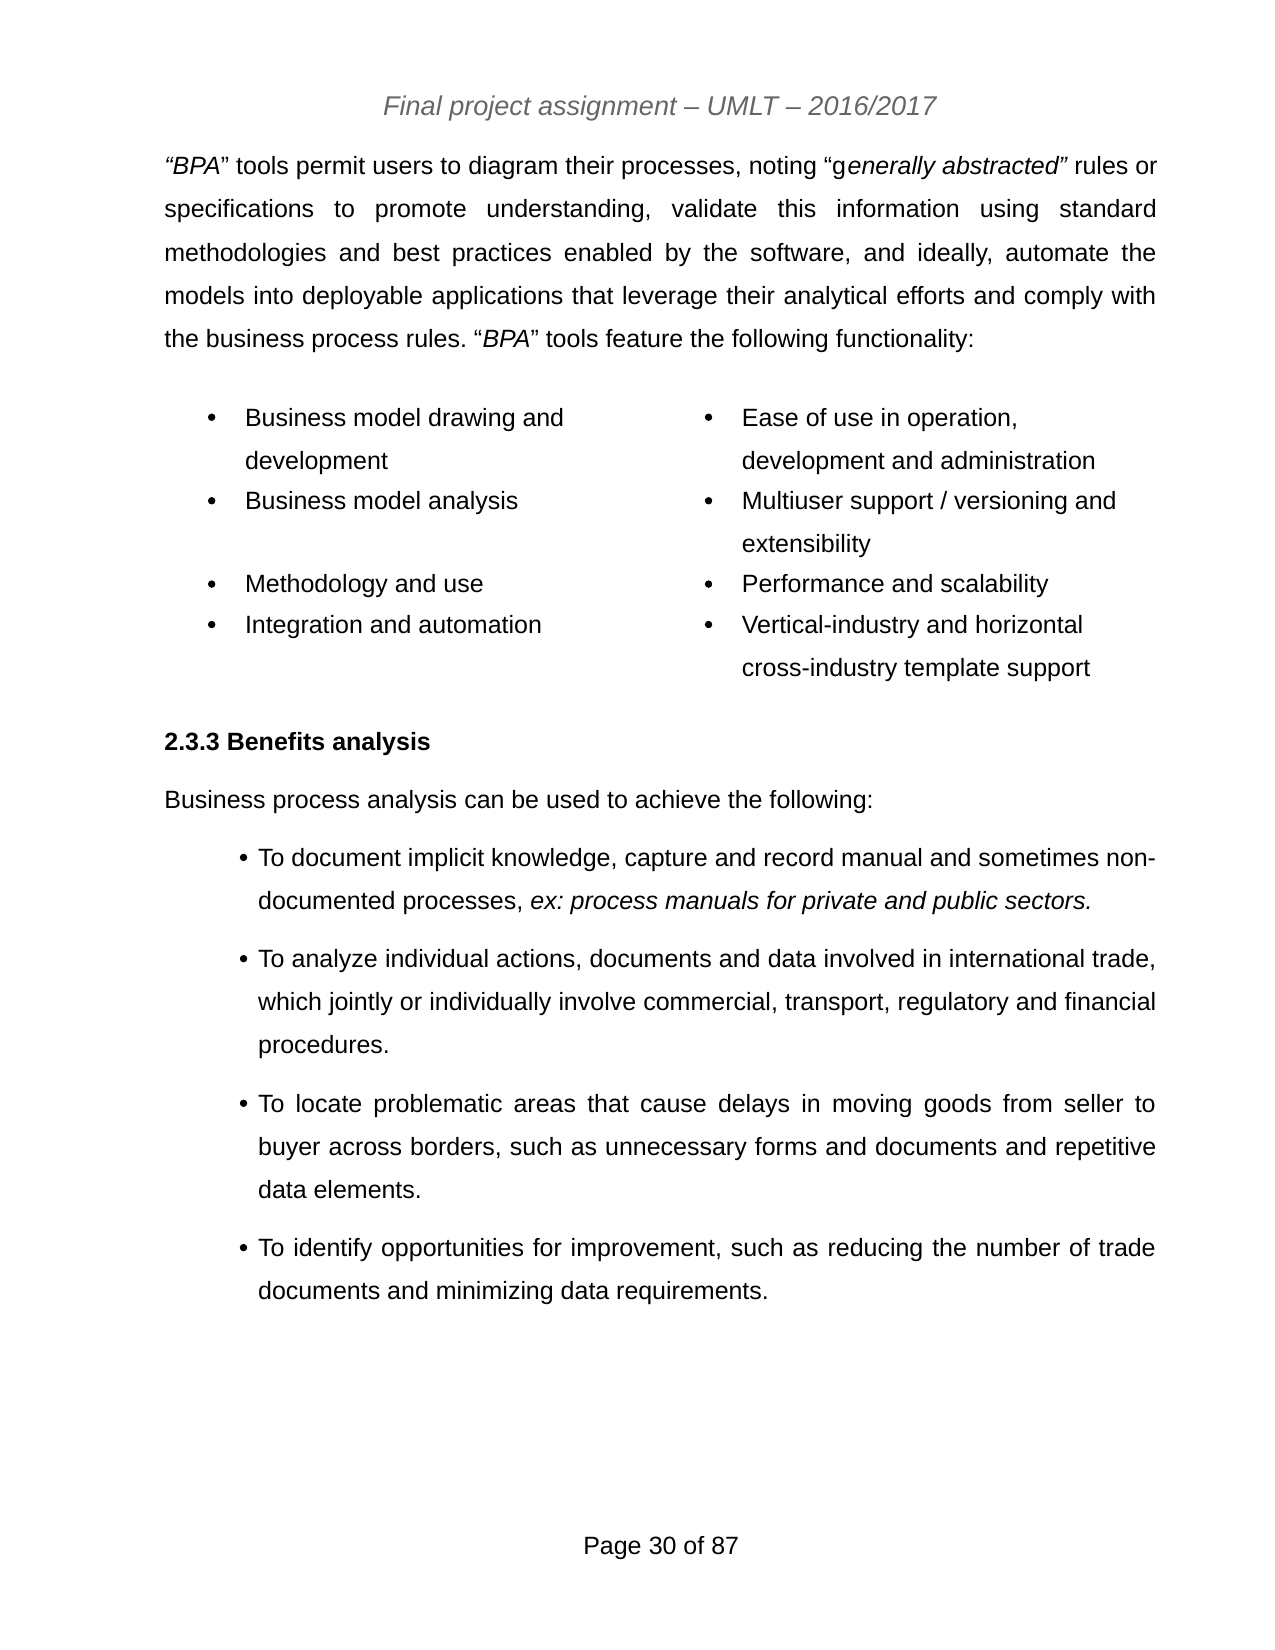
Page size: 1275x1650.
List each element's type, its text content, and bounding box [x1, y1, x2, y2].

table_cell Business model analysis [164, 480, 661, 564]
table_cell Performance and scalability [661, 564, 1158, 604]
table_cell Methodology and use [164, 564, 661, 604]
text Business process analysis can be used to achieve the following: [164, 784, 1158, 813]
list To analyze individual actions, documents and data involved in international trade, which jointly or individually involve commercial, transport, regulatory and financial procedures. [239, 944, 1158, 1059]
list To document implicit knowledge, capture and record manual and sometimes non-documented processes, ex: process manuals for private and public sectors. [239, 843, 1158, 915]
list To locate problematic areas that cause delays in moving goods from seller to buyer across borders, such as unnecessary forms and documents and repetitive data elements. [239, 1088, 1158, 1204]
text “BPA” tools permit users to diagram their processes, noting “generally abstracted” rules or specifications to promote understanding, validate this information using standard methodologies and best practices enabled by the software, and ideally, automate the models into deployable applications that leverage their analytical efforts and comply with the business process rules. “BPA” tools feature the following functionality: [164, 151, 1158, 352]
table_cell Vertical-industry and horizontal cross-industry template support [661, 604, 1158, 687]
subtitle 2.3.3 Benefits analysis [164, 726, 1158, 755]
table_cell Multiuser support / versioning and extensibility [661, 480, 1158, 564]
list To identify opportunities for improvement, such as reducing the number of trade documents and minimizing data requirements. [239, 1233, 1158, 1305]
table_cell Integration and automation [164, 604, 661, 687]
table_header Ease of use in operation, development and administration [661, 397, 1158, 480]
table_header Business model drawing and development [164, 397, 661, 480]
